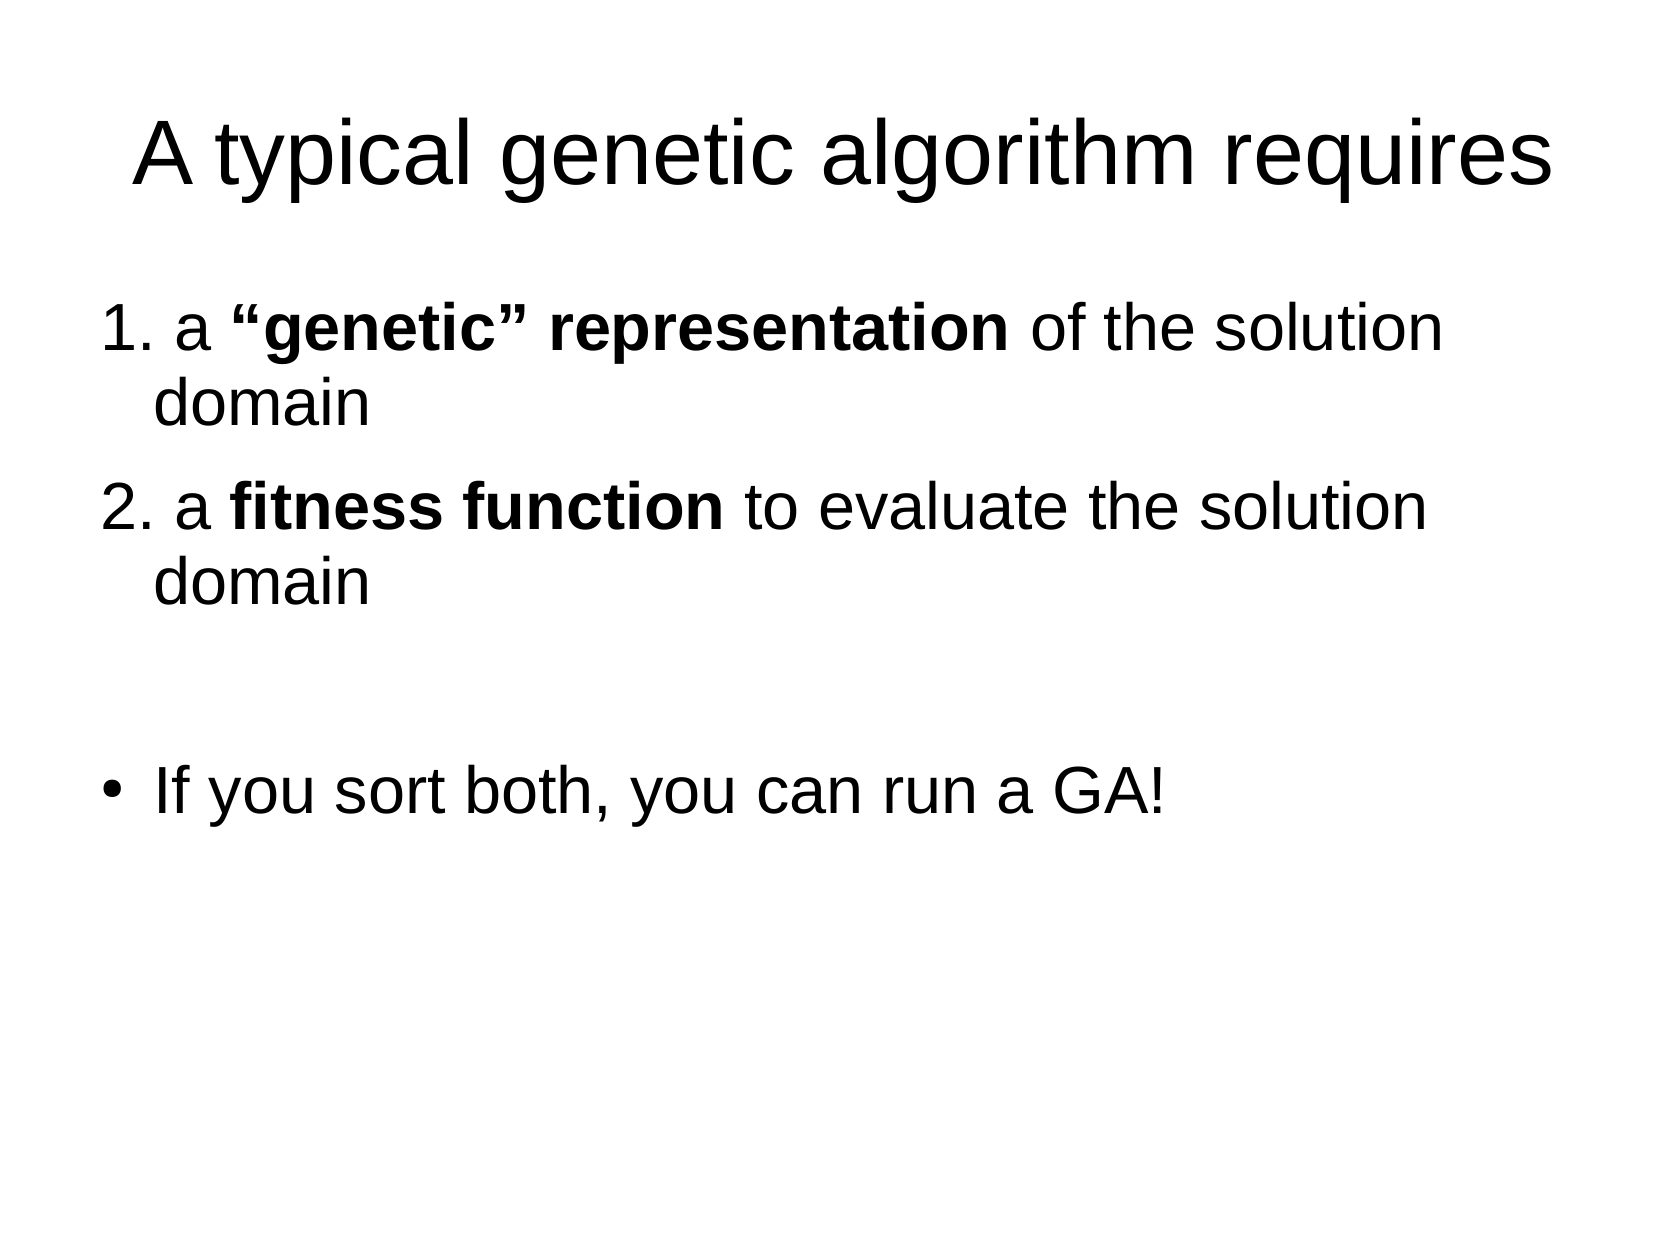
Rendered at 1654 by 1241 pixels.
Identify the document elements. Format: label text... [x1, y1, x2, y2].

title A typical genetic algorithm requires [82, 49, 1571, 257]
list a “genetic” representation of the solution domain a fitness function to evaluate the solution domain If you sort both, you can run a GA! [82, 290, 1571, 1010]
